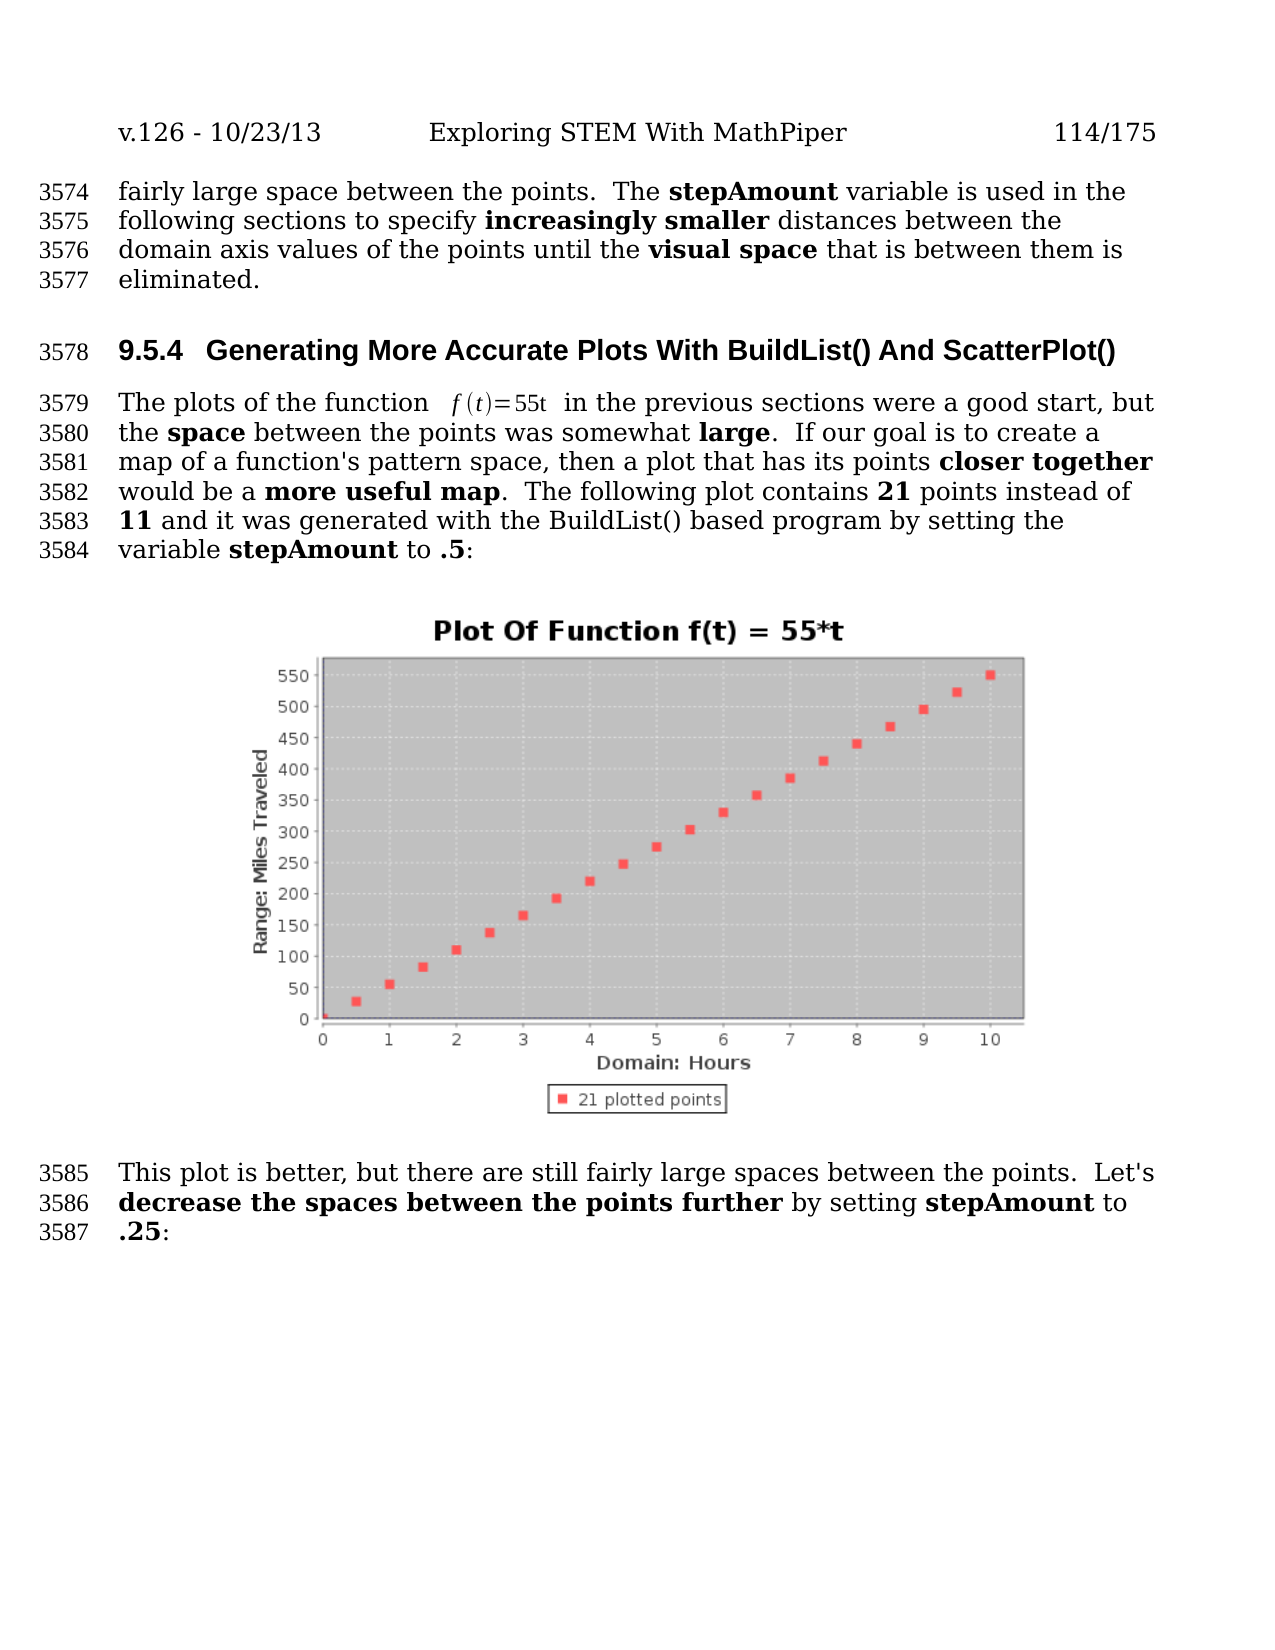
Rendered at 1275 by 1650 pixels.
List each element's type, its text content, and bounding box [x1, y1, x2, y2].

text The plots of the functionin the previous sections were a good start, but the space between the points was somewhat large. If our goal is to create a map of a function's pattern space, then a plot that has its points closer together would be a more useful map. The following plot contains 21 points instead of 11 and it was generated with the BuildList() based program by setting the variable stepAmount to .5: [118, 388, 1157, 564]
text fairly large space between the points. The stepAmount variable is used in the following sections to specify increasingly smaller distances between the domain axis values of the points until the visual space that is between them is eliminated. [118, 177, 1157, 294]
text This plot is better, but there are still fairly large spaces between the points. Let's decrease the spaces between the points further by setting stepAmount to .25: [118, 1159, 1157, 1247]
subtitle Generating More Accurate Plots With BuildList() And ScatterPlot() [118, 333, 1157, 367]
picture [235, 614, 1040, 1115]
